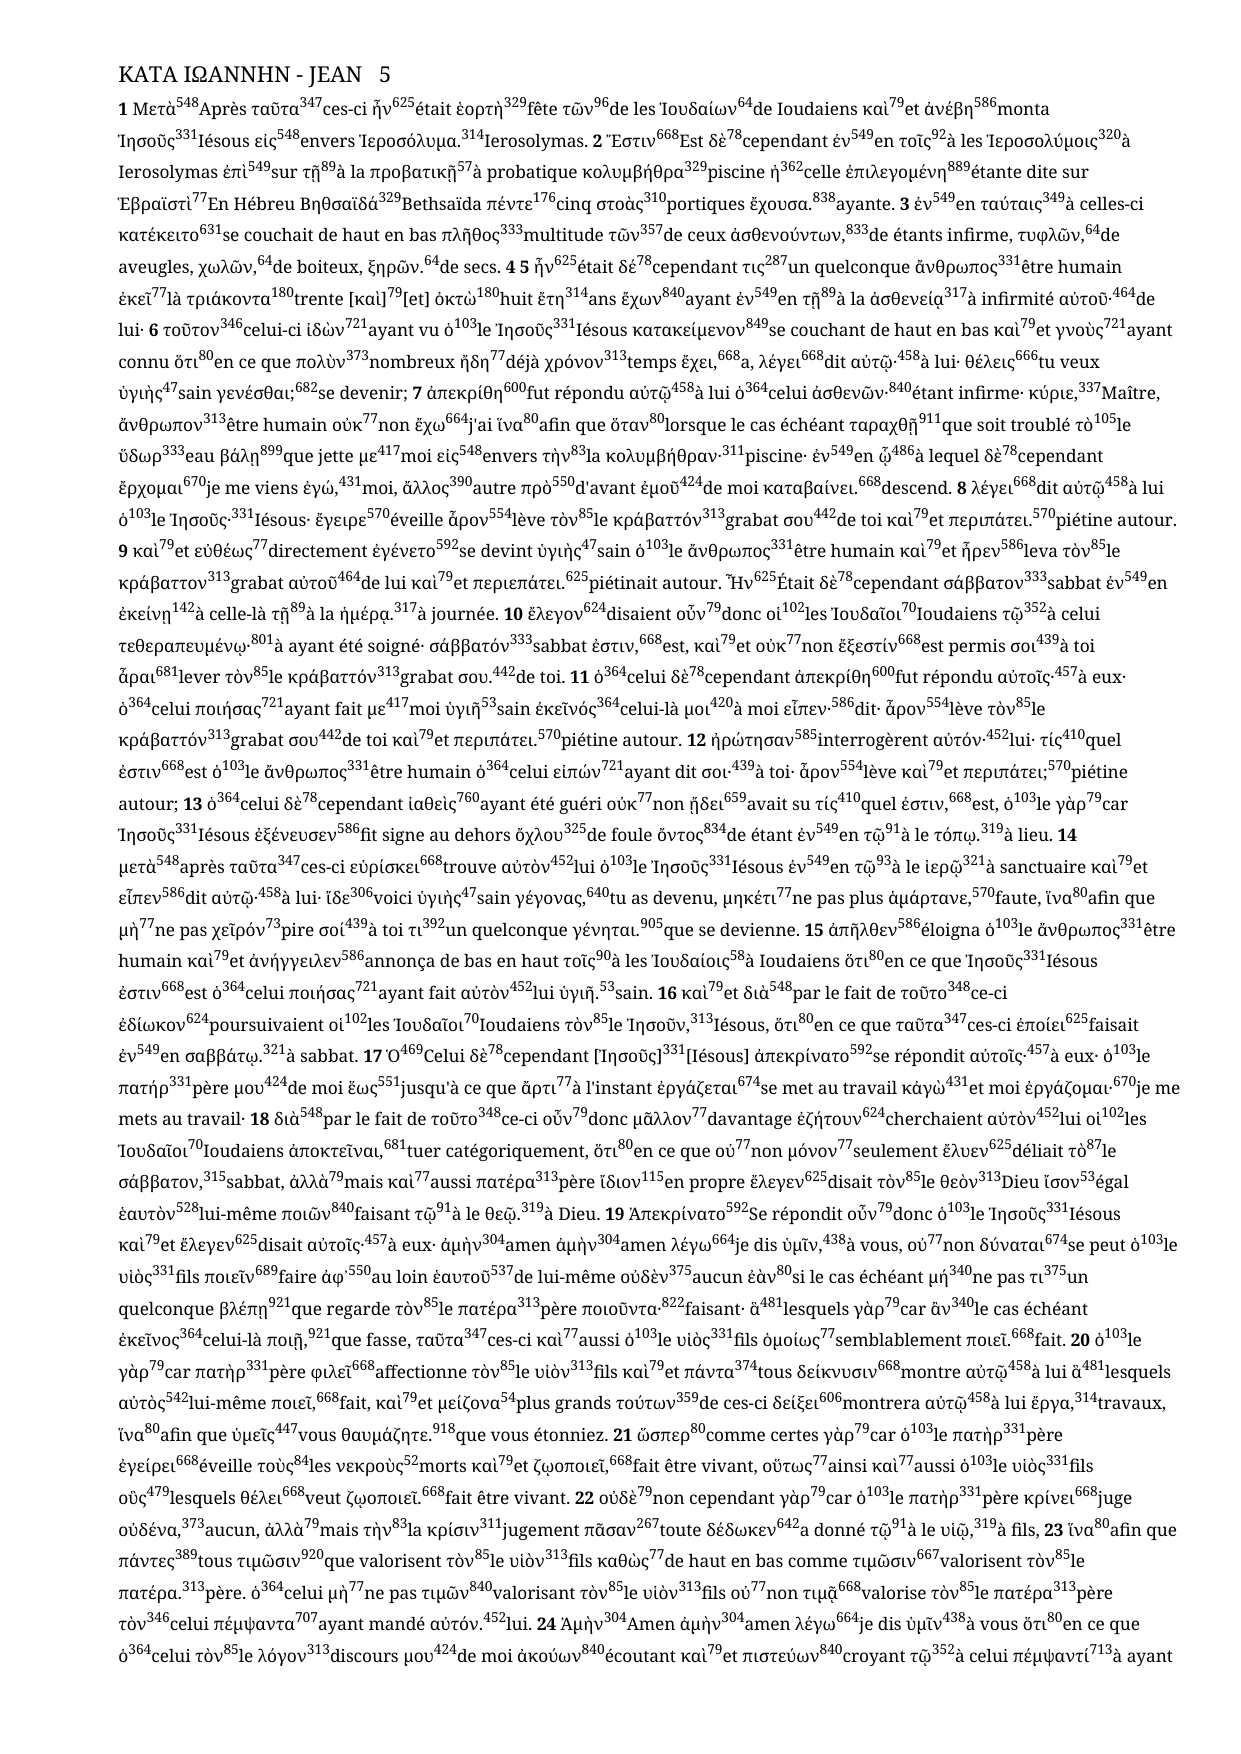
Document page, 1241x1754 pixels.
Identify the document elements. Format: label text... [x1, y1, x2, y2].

text 1 Μετὰ548Après ταῦτα347ces-ci ἦν625était ἑορτὴ329fête τῶν96de les Ἰουδαίων64de Ioudaiens καὶ79et ἀνέβη586monta Ἰησοῦς331Iésous εἰς548envers Ἱεροσόλυμα.314Ierosolymas. 2 Ἔστιν668Est δὲ78cependant ἐν549en τοῖς92à les Ἱεροσολύμοις320à Ierosolymas ἐπὶ549sur τῇ89à la προβατικῇ57à probatique κολυμβήθρα329piscine ἡ362celle ἐπιλεγομένη889étante dite sur Ἑβραϊστὶ77En Hébreu Βηθσαϊδά329Bethsaïda πέντε176cinq στοὰς310portiques ἔχουσα.838ayante. 3 ἐν549en ταύταις349à celles-ci κατέκειτο631se couchait de haut en bas πλῆθος333multitude τῶν357de ceux ἀσθενούντων,833de étants infirme, τυφλῶν,64de aveugles, χωλῶν,64de boiteux, ξηρῶν.64de secs. 4 5 ἦν625était δέ78cependant τις287un quelconque ἄνθρωπος331être humain ἐκεῖ77là τριάκοντα180trente [καὶ]79[et] ὀκτὼ180huit ἔτη314ans ἔχων840ayant ἐν549en τῇ89à la ἀσθενείᾳ317à infirmité αὐτοῦ·464de lui· 6 τοῦτον346celui-ci ἰδὼν721ayant vu ὁ103le Ἰησοῦς331Iésous κατακείμενον849se couchant de haut en bas καὶ79et γνοὺς721ayant connu ὅτι80en ce que πολὺν373nombreux ἤδη77déjà χρόνον313temps ἔχει,668a, λέγει668dit αὐτῷ·458à lui· θέλεις666tu veux ὑγιὴς47sain γενέσθαι;682se devenir; 7 ἀπεκρίθη600fut répondu αὐτῷ458à lui ὁ364celui ἀσθενῶν·840étant infirme· κύριε,337Maître, ἄνθρωπον313être humain οὐκ77non ἔχω664j'ai ἵνα80afin que ὅταν80lorsque le cas échéant ταραχθῇ911que soit troublé τὸ105le ὕδωρ333eau βάλῃ899que jette με417moi εἰς548envers τὴν83la κολυμβήθραν·311piscine· ἐν549en ᾧ486à lequel δὲ78cependant ἔρχομαι670je me viens ἐγώ,431moi, ἄλλος390autre πρὸ550d'avant ἐμοῦ424de moi καταβαίνει.668descend. 8 λέγει668dit αὐτῷ458à lui ὁ103le Ἰησοῦς·331Iésous· ἔγειρε570éveille ἆρον554lève τὸν85le κράβαττόν313grabat σου442de toi καὶ79et περιπάτει.570piétine autour. 9 καὶ79et εὐθέως77directement ἐγένετο592se devint ὑγιὴς47sain ὁ103le ἄνθρωπος331être humain καὶ79et ἦρεν586leva τὸν85le κράβαττον313grabat αὐτοῦ464de lui καὶ79et περιεπάτει.625piétinait autour. Ἦν625Était δὲ78cependant σάββατον333sabbat ἐν549en ἐκείνῃ142à celle-là τῇ89à la ἡμέρᾳ.317à journée. 10 ἔλεγον624disaient οὖν79donc οἱ102les Ἰουδαῖοι70Ioudaiens τῷ352à celui τεθεραπευμένῳ·801à ayant été soigné· σάββατόν333sabbat ἐστιν,668est, καὶ79et οὐκ77non ἔξεστίν668est permis σοι439à toi ἆραι681lever τὸν85le κράβαττόν313grabat σου.442de toi. 11 ὁ364celui δὲ78cependant ἀπεκρίθη600fut répondu αὐτοῖς·457à eux· ὁ364celui ποιήσας721ayant fait με417moi ὑγιῆ53sain ἐκεῖνός364celui-là μοι420à moi εἶπεν·586dit· ἆρον554lève τὸν85le κράβαττόν313grabat σου442de toi καὶ79et περιπάτει.570piétine autour. 12 ἠρώτησαν585interrogèrent αὐτόν·452lui· τίς410quel ἐστιν668est ὁ103le ἄνθρωπος331être humain ὁ364celui εἰπών721ayant dit σοι·439à toi· ἆρον554lève καὶ79et περιπάτει;570piétine autour; 13 ὁ364celui δὲ78cependant ἰαθεὶς760ayant été guéri οὐκ77non ᾔδει659avait su τίς410quel ἐστιν,668est, ὁ103le γὰρ79car Ἰησοῦς331Iésous ἐξένευσεν586fit signe au dehors ὄχλου325de foule ὄντος834de étant ἐν549en τῷ91à le τόπῳ.319à lieu. 14 μετὰ548après ταῦτα347ces-ci εὑρίσκει668trouve αὐτὸν452lui ὁ103le Ἰησοῦς331Iésous ἐν549en τῷ93à le ἱερῷ321à sanctuaire καὶ79et εἶπεν586dit αὐτῷ·458à lui· ἴδε306voici ὑγιὴς47sain γέγονας,640tu as devenu, μηκέτι77ne pas plus ἁμάρτανε,570faute, ἵνα80afin que μὴ77ne pas χεῖρόν73pire σοί439à toi τι392un quelconque γένηται.905que se devienne. 15 ἀπῆλθεν586éloigna ὁ103le ἄνθρωπος331être humain καὶ79et ἀνήγγειλεν586annonça de bas en haut τοῖς90à les Ἰουδαίοις58à Ioudaiens ὅτι80en ce que Ἰησοῦς331Iésous ἐστιν668est ὁ364celui ποιήσας721ayant fait αὐτὸν452lui ὑγιῆ.53sain. 16 καὶ79et διὰ548par le fait de τοῦτο348ce-ci ἐδίωκον624poursuivaient οἱ102les Ἰουδαῖοι70Ioudaiens τὸν85le Ἰησοῦν,313Iésous, ὅτι80en ce que ταῦτα347ces-ci ἐποίει625faisait ἐν549en σαββάτῳ.321à sabbat. 17 Ὁ469Celui δὲ78cependant [Ἰησοῦς]331[Iésous] ἀπεκρίνατο592se répondit αὐτοῖς·457à eux· ὁ103le πατήρ331père μου424de moi ἕως551jusqu'à ce que ἄρτι77à l'instant ἐργάζεται674se met au travail κἀγὼ431et moi ἐργάζομαι·670je me mets au travail· 18 διὰ548par le fait de τοῦτο348ce-ci οὖν79donc μᾶλλον77davantage ἐζήτουν624cherchaient αὐτὸν452lui οἱ102les Ἰουδαῖοι70Ioudaiens ἀποκτεῖναι,681tuer catégoriquement, ὅτι80en ce que οὐ77non μόνον77seulement ἔλυεν625déliait τὸ87le σάββατον,315sabbat, ἀλλὰ79mais καὶ77aussi πατέρα313père ἴδιον115en propre ἔλεγεν625disait τὸν85le θεὸν313Dieu ἴσον53égal ἑαυτὸν528lui-même ποιῶν840faisant τῷ91à le θεῷ.319à Dieu. 19 Ἀπεκρίνατο592Se répondit οὖν79donc ὁ103le Ἰησοῦς331Iésous καὶ79et ἔλεγεν625disait αὐτοῖς·457à eux· ἀμὴν304amen ἀμὴν304amen λέγω664je dis ὑμῖν,438à vous, οὐ77non δύναται674se peut ὁ103le υἱὸς331fils ποιεῖν689faire ἀφ᾽550au loin ἑαυτοῦ537de lui-même οὐδὲν375aucun ἐὰν80si le cas échéant μή340ne pas τι375un quelconque βλέπῃ921que regarde τὸν85le πατέρα313père ποιοῦντα·822faisant· ἃ481lesquels γὰρ79car ἂν340le cas échéant ἐκεῖνος364celui-là ποιῇ,921que fasse, ταῦτα347ces-ci καὶ77aussi ὁ103le υἱὸς331fils ὁμοίως77semblablement ποιεῖ.668fait. 20 ὁ103le γὰρ79car πατὴρ331père φιλεῖ668affectionne τὸν85le υἱὸν313fils καὶ79et πάντα374tous δείκνυσιν668montre αὐτῷ458à lui ἃ481lesquels αὐτὸς542lui-même ποιεῖ,668fait, καὶ79et μείζονα54plus grands τούτων359de ces-ci δείξει606montrera αὐτῷ458à lui ἔργα,314travaux, ἵνα80afin que ὑμεῖς447vous θαυμάζητε.918que vous étonniez. 21 ὥσπερ80comme certes γὰρ79car ὁ103le πατὴρ331père ἐγείρει668éveille τοὺς84les νεκροὺς52morts καὶ79et ζῳοποιεῖ,668fait être vivant, οὕτως77ainsi καὶ77aussi ὁ103le υἱὸς331fils οὓς479lesquels θέλει668veut ζῳοποιεῖ.668fait être vivant. 22 οὐδὲ79non cependant γὰρ79car ὁ103le πατὴρ331père κρίνει668juge οὐδένα,373aucun, ἀλλὰ79mais τὴν83la κρίσιν311jugement πᾶσαν267toute δέδωκεν642a donné τῷ91à le υἱῷ,319à fils, 23 ἵνα80afin que πάντες389tous τιμῶσιν920que valorisent τὸν85le υἱὸν313fils καθὼς77de haut en bas comme τιμῶσιν667valorisent τὸν85le πατέρα.313père. ὁ364celui μὴ77ne pas τιμῶν840valorisant τὸν85le υἱὸν313fils οὐ77non τιμᾷ668valorise τὸν85le πατέρα313père τὸν346celui πέμψαντα707ayant mandé αὐτόν.452lui. 24 Ἀμὴν304Amen ἀμὴν304amen λέγω664je dis ὑμῖν438à vous ὅτι80en ce que ὁ364celui τὸν85le λόγον313discours μου424de moi ἀκούων840écoutant καὶ79et πιστεύων840croyant τῷ352à celui πέμψαντί713à ayant mandé με417moi ἔχει668a ζωὴν311vie αἰώνιον2éternelle καὶ79et εἰς548envers κρίσιν311jugement οὐκ77non ἔρχεται,674se vient, ἀλλὰ79mais μεταβέβηκεν642a dépassé ἐκ550hors τοῦ97de le θανάτου325de trépas εἰς548envers τὴν83la ζωήν.311vie. 25 ἀμὴν304amen ἀμὴν304amen λέγω664je dis ὑμῖν438à vous ὅτι80en ce que ἔρχεται674se vient ὥρα329heure καὶ79et νῦν77maintenant ἐστιν668est ὅτε77lorsque οἱ102les νεκροὶ70morts ἀκούσουσιν605écouteront τῆς95de la φωνῆς323de voix τοῦ97de le υἱοῦ325de fils τοῦ97de le θεοῦ325de Dieu καὶ79et οἱ363ceux ἀκούσαντες720ayants écoutés ζήσουσιν.605vivront. 26 ὥσπερ80comme certes γὰρ79car ὁ103le πατὴρ331père ἔχει668a ζωὴν311vie ἐν549en ἑαυτῷ,533à lui-même, οὕτως77ainsi καὶ77aussi τῷ91à le υἱῷ319à fils ἔδωκεν586donna ζωὴν311vie ἔχειν689avoir ἐν549en ἑαυτῷ.533à lui-même. 27 καὶ79et ἐξουσίαν311autorité ἔδωκεν586donna αὐτῷ458à lui κρίσιν311jugement ποιεῖν,689faire, ὅτι80en ce que υἱὸς331fils ἀνθρώπου325de être humain ἐστίν.668est. 28 μὴ77ne pas θαυμάζετε569étonnez τοῦτο,348ce-ci, ὅτι80en ce que ἔρχεται674se vient ὥρα329heure ἐν549en ᾗ484à laquelle πάντες286tous οἱ363ceux ἐν549en τοῖς92à les μνημείοις320à mémoriaux ἀκούσουσιν605écouteront τῆς95de la φωνῆς323de voix αὐτοῦ464de lui 29 καὶ79et ἐκπορεύσονται611se iront au dehors οἱ363ceux τὰ86les ἀγαθὰ54bons ποιήσαντες720ayants faits εἰς548envers ἀνάστασιν311redressement ζωῆς,323de vie, οἱ363ceux δὲ78cependant τὰ86les φαῦλα54dérisoires πράξαντες720ayants pratiqués εἰς548envers ἀνάστασιν311redressement κρίσεως.323de jugement. 30 Οὐ77Non δύναμαι670je me puis ἐγὼ431moi ποιεῖν689faire ἀπ᾽550au loin ἐμαυτοῦ511de moi-même οὐδέν·375aucun· καθὼς77de haut en bas comme ἀκούω664j'écoute κρίνω,664je juge, καὶ79et ἡ101la κρίσις329jugement ἡ101la ἐμὴ229mienne δικαία45juste ἐστίν,668est, ὅτι80en ce que οὐ77non ζητῶ664je cherche τὸ87le θέλημα315volonté τὸ87le ἐμὸν220mien ἀλλὰ79mais τὸ87le θέλημα315volonté τοῦ358de celui πέμψαντός716de ayant mandé με.417moi. 31 Ἐὰν80Si le cas échéant ἐγὼ431moi μαρτυρῶ917que je témoigne περὶ550autour ἐμαυτοῦ,511de moi-même, ἡ101la μαρτυρία329témoignation μου424de moi οὐκ77non ἔστιν668est ἀληθής·45vrai· 32 ἄλλος390autre ἐστὶν668est ὁ364celui μαρτυρῶν840témoignant περὶ550autour ἐμοῦ,424de moi, καὶ79et οἶδα638j'ai su ὅτι80en ce que ἀληθής45vrai ἐστιν668est ἡ101la μαρτυρία329témoignation ἣν478laquelle μαρτυρεῖ668témoigne περὶ550autour ἐμοῦ.424de moi. 33 ὑμεῖς447vous ἀπεστάλκατε639vous avez envoyé πρὸς548vers Ἰωάννην,313Ioannes, καὶ79et μεμαρτύρηκεν642a témoigné τῇ89à la ἀληθείᾳ·317à vérité· 34 ἐγὼ431moi δὲ78cependant οὐ77non παρὰ550à côté ἀνθρώπου325de être humain τὴν83la μαρτυρίαν311témoignation λαμβάνω,664je prends, ἀλλὰ79mais ταῦτα347ces-ci λέγω664je dis ἵνα80afin que ὑμεῖς447vous σωθῆτε.908que vous soyez sauvé. 35 ἐκεῖνος364celui-là ἦν625était ὁ103le λύχνος331chandelle ὁ364celui καιόμενος891étant allumé καὶ79et φαίνων,840apparaissant en lumière, ὑμεῖς447vous δὲ78cependant ἠθελήσατε583vous voulûtes ἀγαλλιαθῆναι683être exulté πρὸς548vers ὥραν311heure ἐν549en τῷ93à le φωτὶ321à lumière αὐτοῦ.464de lui. 36 Ἐγὼ431Moi δὲ78cependant ἔχω664j'ai τὴν83la μαρτυρίαν311témoignation μείζω30plus grande τοῦ97de le Ἰωάννου·325de Ioannes· τὰ104les γὰρ79car ἔργα332travaux ἃ481lesquels δέδωκέν642a donné μοι420à moi ὁ103le πατὴρ331père ἵνα80afin que τελειώσω895que je perfectionne αὐτά,453eux, αὐτὰ157mêmes τὰ104les ἔργα332travaux ἃ481lesquels ποιῶ664je fais μαρτυρεῖ668témoigne περὶ550autour ἐμοῦ424de moi ὅτι80en ce que ὁ103le πατήρ331père με417moi ἀπέσταλκεν.642a envoyé. 37 καὶ79et ὁ103le πέμψας721ayant mandé με417moi πατὴρ331père ἐκεῖνος364celui-là μεμαρτύρηκεν642a témoigné περὶ550autour ἐμοῦ.424de moi. οὔτε79ni φωνὴν311voix αὐτοῦ464de lui πώποτε77jamais à un moment ἀκηκόατε639vous avez écouté οὔτε79ni εἶδος315aspect αὐτοῦ464de lui ἑωράκατε,639vous avez vu, 38 καὶ79et τὸν85le λόγον313discours αὐτοῦ464de lui οὐκ77non ἔχετε665vous avez ἐν549en ὑμῖν438à vous μένοντα,822restant, ὅτι80en ce que ὃν480lequel ἀπέστειλεν586envoya ἐκεῖνος,364celui-là, τούτῳ352à celui-ci ὑμεῖς447vous οὐ77non πιστεύετε.665vous croyez. 39 ἐραυνᾶτε665vous scrutez τὰς82les γραφάς,310graphes, ὅτι80en ce que ὑμεῖς447vous δοκεῖτε665vous estimez ἐν549en αὐταῖς455à elles ζωὴν311vie αἰώνιον2éternelle ἔχειν·689avoir· καὶ79et ἐκεῖναί361celles-là εἰσιν667sont αἱ361celles μαρτυροῦσαι837témoignantes περὶ550autour ἐμοῦ·424de moi· 40 καὶ79et οὐ77non θέλετε665vous voulez ἐλθεῖν681venir πρός548vers με417moi ἵνα80afin que ζωὴν311vie ἔχητε.918que vous ayez. 41 Δόξαν311Gloire παρὰ550à côté ἀνθρώπων324de êtres humains οὐ77non λαμβάνω,664je prends, 42 ἀλλ᾽79mais ἔγνωκα638j'ai connu ὑμᾶς436vous ὅτι80en ce que τὴν83la ἀγάπην311amour τοῦ97de le θεοῦ325de Dieu οὐκ77non ἔχετε665vous avez ἐν549en ἑαυτοῖς.519à vous-mêmes. 43 ἐγὼ431moi ἐλήλυθα638j'ai venu ἐν549en τῷ93à le ὀνόματι321à nom τοῦ97de le πατρός325de père μου,424de moi, καὶ79et οὐ77non λαμβάνετέ665vous prenez με·417moi· ἐὰν80si le cas échéant ἄλλος390autre ἔλθῃ899que vienne ἐν549en τῷ93à le ὀνόματι321à nom τῷ253à le ἰδίῳ,123à en propre, ἐκεῖνον346celui-là λήμψεσθε.609vous vous prendrez. 44 πῶς77comment? δύνασθε671vous vous pouvez ὑμεῖς447vous πιστεῦσαι681croire δόξαν311gloire παρὰ550à côté ἀλλήλων504de les uns les autres λαμβάνοντες,839prenants, καὶ79et τὴν83la δόξαν311gloire τὴν478celle παρὰ550à côté τοῦ97de le μόνου127de seul θεοῦ325de Dieu οὐ77non ζητεῖτε;665vous cherchez; 45 Μὴ77Ne pas δοκεῖτε569estimez ὅτι80en ce que ἐγὼ431moi κατηγορήσω602j'accuserai ὑμῶν441de vous πρὸς548vers τὸν85le πατέρα·313père· ἔστιν668est ὁ364celui κατηγορῶν840accusant ὑμῶν441de vous Μωϋσῆς,331Môusês, εἰς548envers ὃν480lequel ὑμεῖς447vous ἠλπίκατε.639vous avez espéré. 46 εἰ80si γὰρ79car ἐπιστεύετε622vous croyiez Μωϋσεῖ,319à Môusês, ἐπιστεύετε622vous croyiez ἂν340le cas échéant ἐμοί·420à moi· περὶ550autour γὰρ79car ἐμοῦ424de moi ἐκεῖνος364celui-là ἔγραψεν.586grapha. 47 εἰ80si δὲ78cependant τοῖς92à les ἐκείνου358de celui-là γράμμασιν320à lettres οὐ77non πιστεύετε,665vous croyez, πῶς77comment? τοῖς92à les ἐμοῖς225à miens ῥήμασιν320à oraux πιστεύσετε;603vous croirez; [118, 93, 1181, 1667]
text ΚΑΤΑ ΙΩΑΝΝΗΝ - JEAN 5 [118, 59, 1181, 89]
